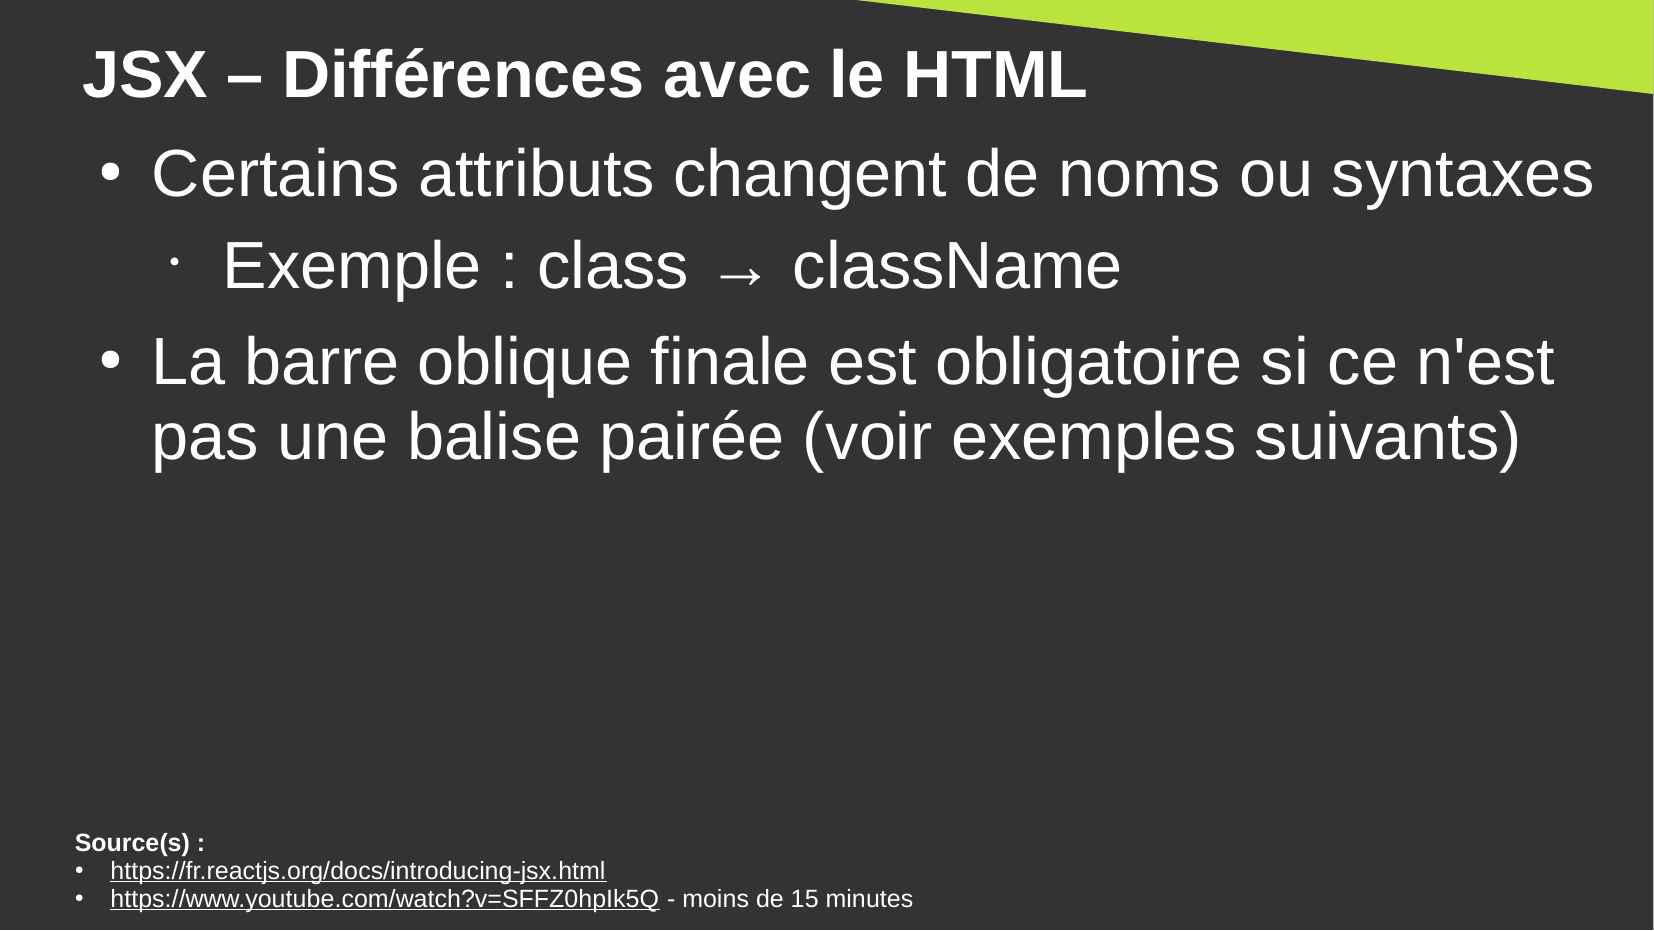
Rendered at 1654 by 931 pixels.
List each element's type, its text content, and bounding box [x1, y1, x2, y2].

text_box [856, 0, 1654, 95]
title JSX – Différences avec le HTML [82, 37, 1571, 112]
text_box Source(s) : https://fr.reactjs.org/docs/introducing-jsx.html https://www.youtube.com/watch?v=SFFZ0hpIk5Q - moins de 15 minutes [60, 821, 1546, 921]
list Certains attributs changent de noms ou syntaxes Exemple : class → className La barre oblique finale est obligatoire si ce n'est pas une balise pairée (voir exemples suivants) [80, 135, 1620, 756]
